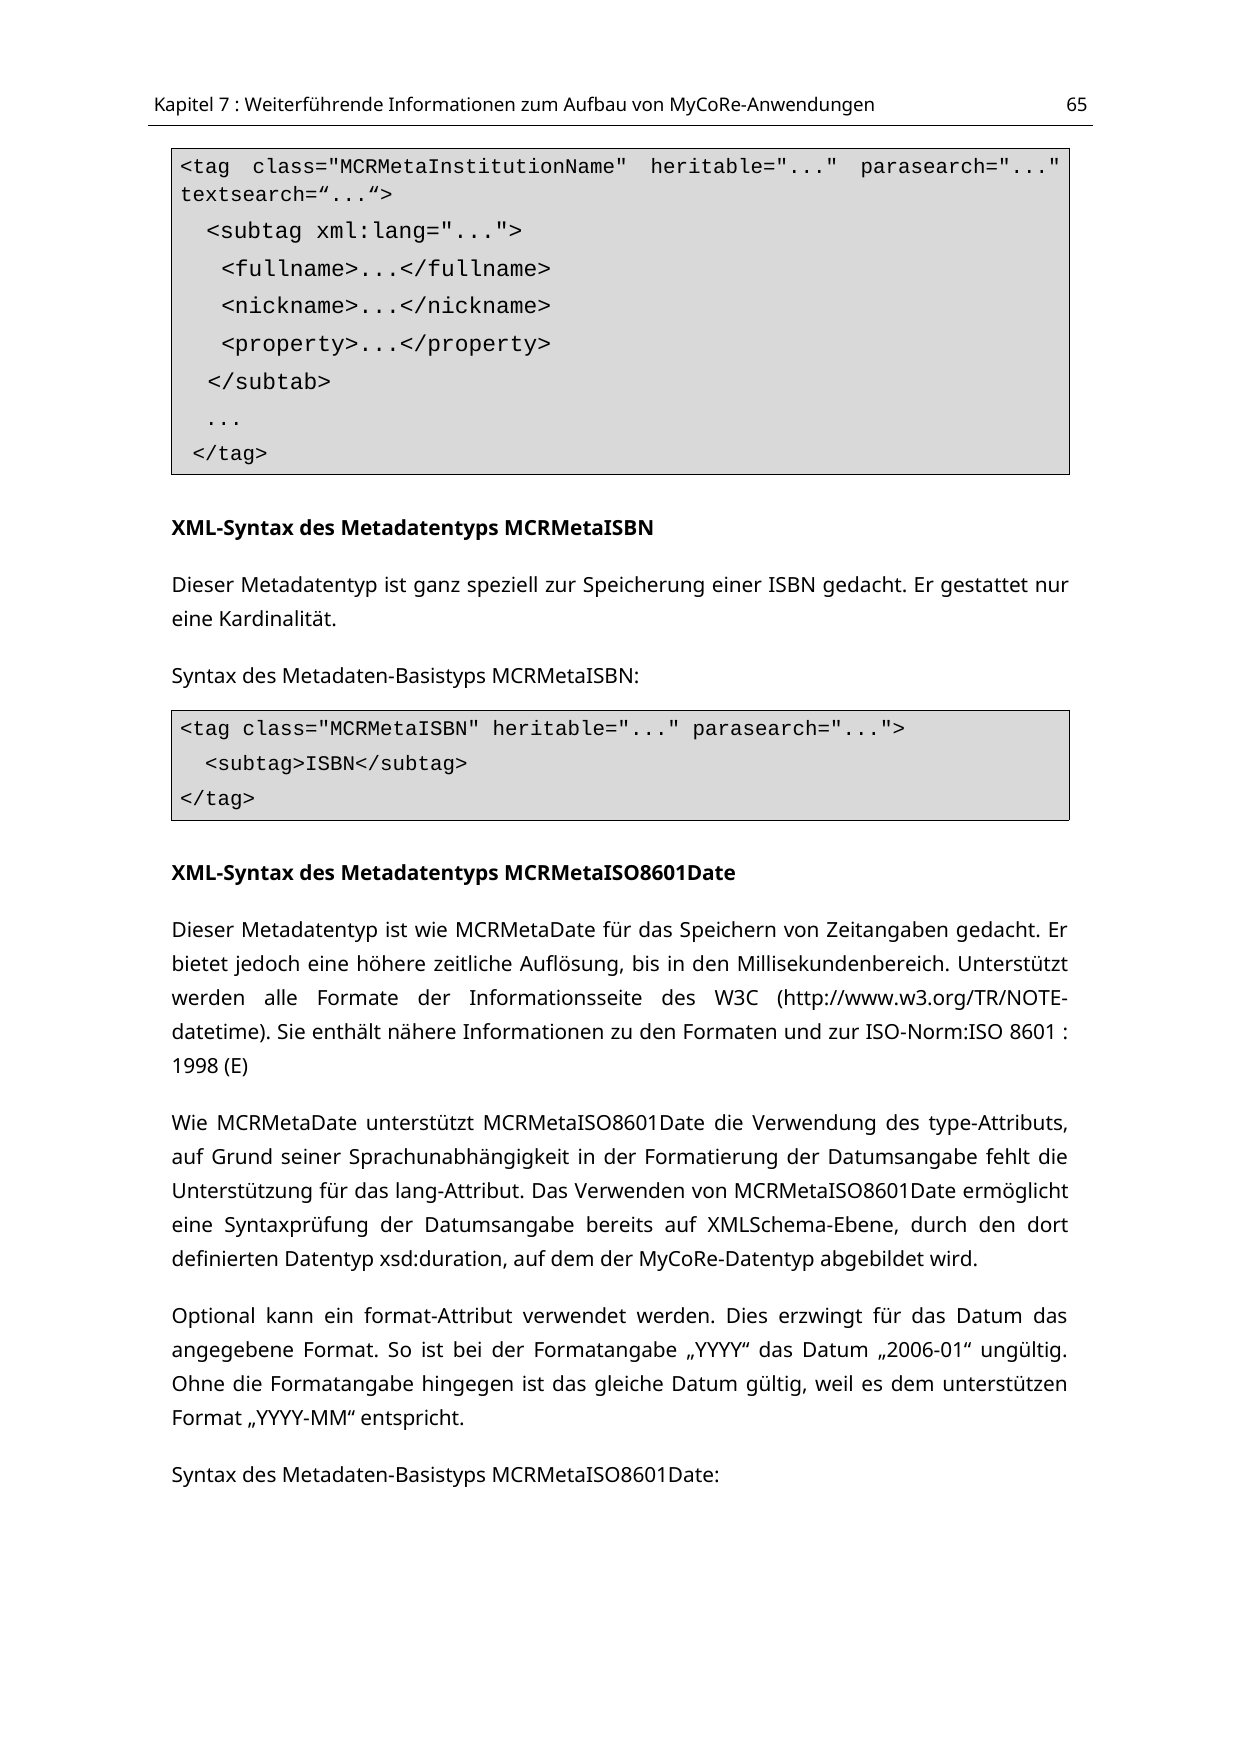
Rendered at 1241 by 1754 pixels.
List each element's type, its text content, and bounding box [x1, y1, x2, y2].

text Optional kann ein format-Attribut verwendet werden. Dies erzwingt für das Datum das angegebene Format. So ist bei der Formatangabe „YYYY“ das Datum „2006-01“ ungültig. Ohne die Formatangabe hingegen ist das gleiche Datum gültig, weil es dem unterstützen Format „YYYY-MM“ entspricht. [171, 1301, 1069, 1431]
text Syntax des Metadaten-Basistyps MCRMetaISO8601Date: [171, 1460, 1069, 1488]
text Wie MCRMetaDate unterstützt MCRMetaISO8601Date die Verwendung des type-Attributs, auf Grund seiner Sprachunabhängigkeit in der Formatierung der Datumsangabe fehlt die Unterstützung für das lang-Attribut. Das Verwenden von MCRMetaISO8601Date ermöglicht eine Syntaxprüfung der Datumsangabe bereits auf XMLSchema-Ebene, durch den dort definierten Datentyp xsd:duration, auf dem der MyCoRe-Datentyp abgebildet wird. [171, 1108, 1069, 1272]
text </tag> [172, 434, 1069, 474]
subtitle XML-Syntax des Metadatentyps MCRMetaISO8601Date [171, 858, 1092, 886]
text Dieser Metadatentyp ist ganz speziell zur Speicherung einer ISBN gedacht. Er gestattet nur eine Kardinalität. [171, 570, 1069, 632]
text ... [172, 399, 1069, 431]
text <property>...</property> [172, 324, 1069, 358]
text Dieser Metadatentyp ist wie MCRMetaDate für das Speichern von Zeitangaben gedacht. Er bietet jedoch eine höhere zeitliche Auflösung, bis in den Millisekundenbereich. Unterstützt werden alle Formate der Informationsseite des W3C (http://www.w3.org/TR/NOTE-datetime). Sie enthält nähere Informationen zu den Formaten und zur ISO-Norm:ISO 8601 : 1998 (E) [171, 915, 1069, 1079]
text <tag class="MCRMetaInstitutionName" heritable="..." parasearch="..." textsearch=“...“> [172, 149, 1069, 208]
text </subtab> [172, 362, 1069, 396]
text <fullname>...</fullname> [172, 248, 1069, 283]
text </tag> [172, 780, 1069, 820]
text Syntax des Metadaten-Basistyps MCRMetaISBN: [171, 661, 1069, 689]
text <subtag xml:lang="..."> [172, 211, 1069, 245]
text <subtag>ISBN</subtag> [172, 745, 1069, 777]
text <nickname>...</nickname> [172, 286, 1069, 321]
subtitle XML-Syntax des Metadatentyps MCRMetaISBN [171, 513, 1092, 541]
text <tag class="MCRMetaISBN" heritable="..." parasearch="..."> [172, 711, 1069, 742]
